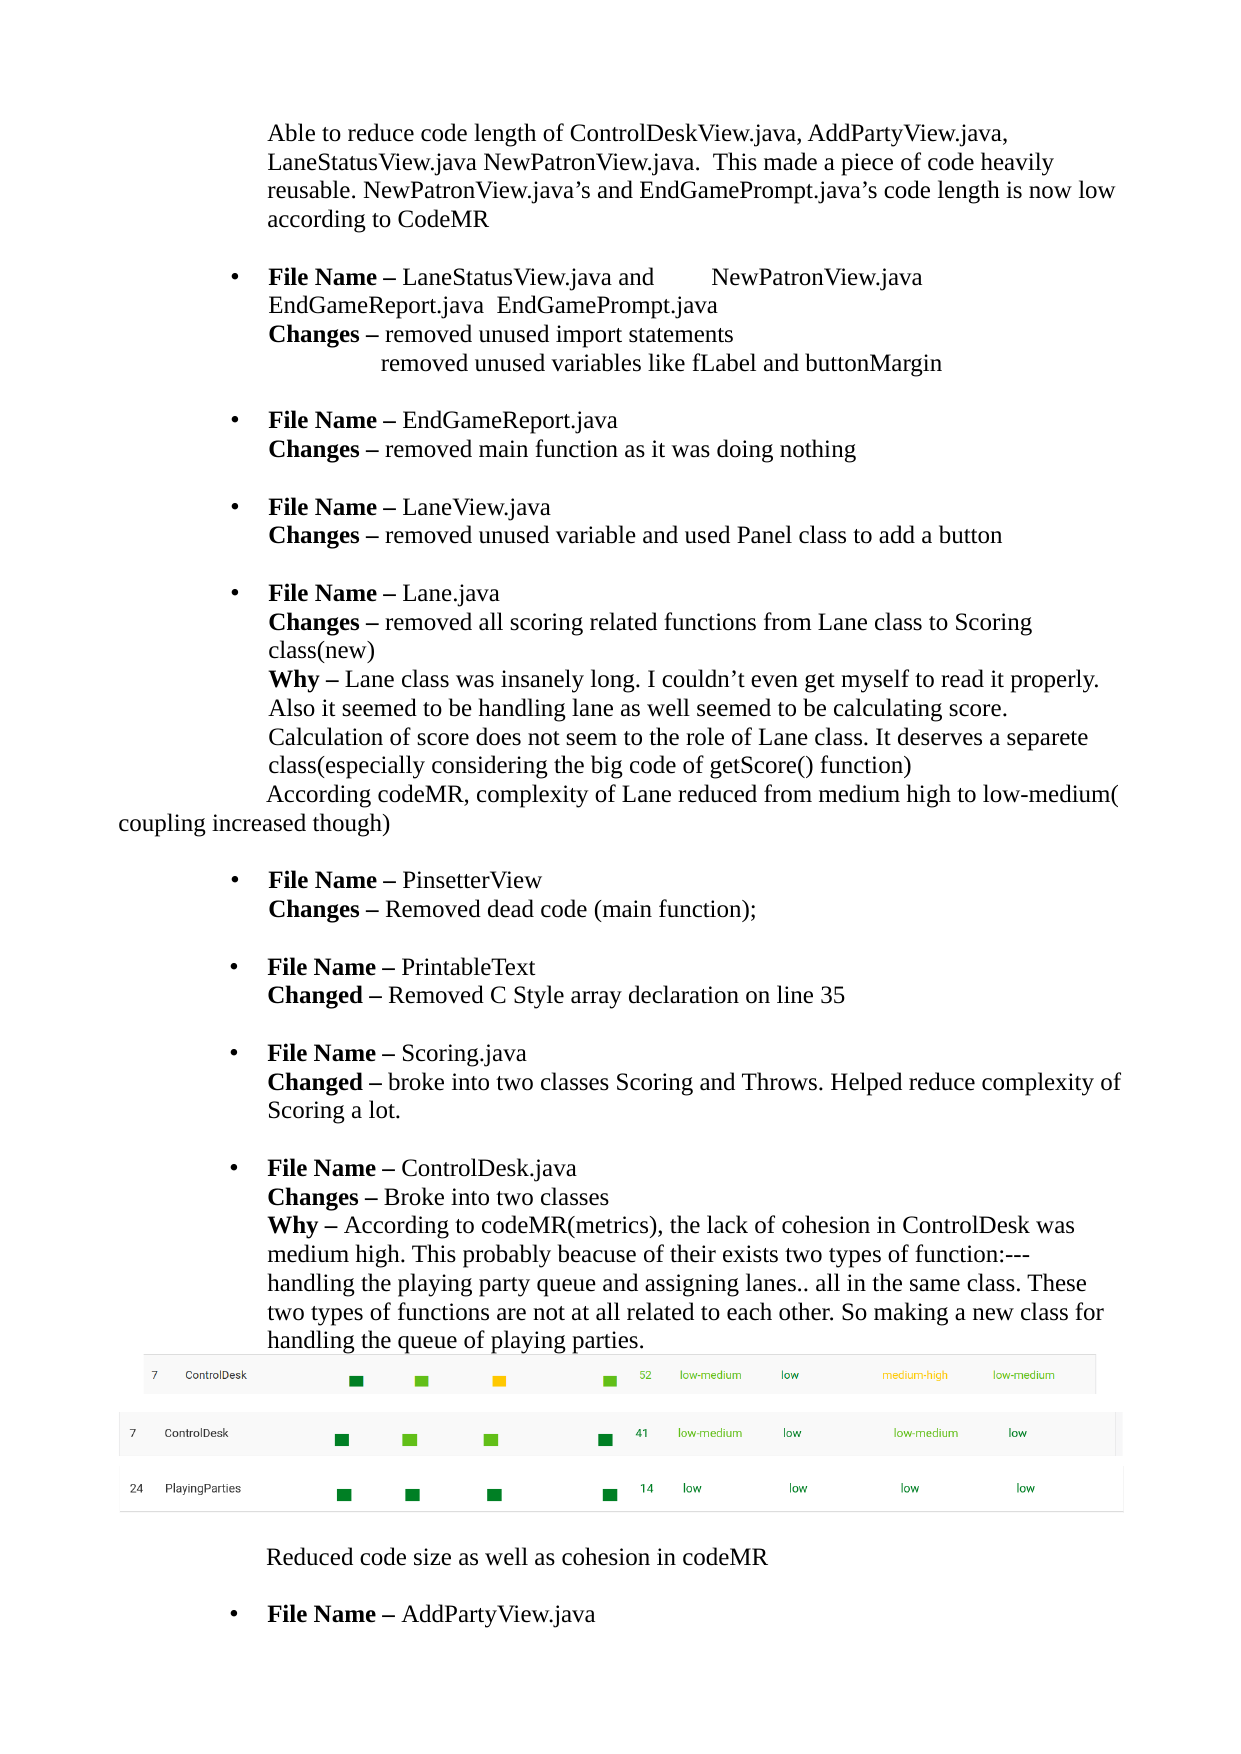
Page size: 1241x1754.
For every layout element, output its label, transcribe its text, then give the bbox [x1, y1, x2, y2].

list File Name – PinsetterView [231, 866, 1122, 894]
list File Name – PrintableText [229, 952, 1122, 981]
list File Name – Lane.java [231, 578, 1122, 607]
picture [143, 1354, 1097, 1394]
list Why – According to codeMR(metrics), the lack of cohesion in ControlDesk was medium high. This probably beacuse of their exists two types of function:--- handling the playing party queue and assigning lanes.. all in the same class. These two types of functions are not at all related to each other. So making a new class for handling the queue of playing parties. [229, 1211, 1122, 1354]
list File Name – EndGameReport.java [231, 406, 1122, 434]
list File Name – LaneStatusView.java and NewPatronView.java EndGameReport.java EndGamePrompt.java [231, 262, 1122, 319]
list Why – Lane class was insanely long. I couldn’t even get myself to read it properly. Also it seemed to be handling lane as well seemed to be calculating score. Calculation of score does not seem to the role of Lane class. It deserves a separete class(especially considering the big code of getScore() function) [231, 664, 1122, 779]
list removed unused variables like fLabel and buttonMargin [343, 348, 1122, 377]
text According codeMR, complexity of Lane reduced from medium high to low-medium( coupling increased though) [118, 779, 1122, 837]
list Changed – broke into two classes Scoring and Throws. Helped reduce complexity of Scoring a lot. [229, 1067, 1122, 1124]
list Changes – Broke into two classes [229, 1182, 1122, 1211]
picture [118, 1412, 1123, 1456]
list File Name – LaneView.java [231, 492, 1122, 521]
list Changes – removed unused variable and used Panel class to add a button [231, 521, 1122, 549]
list File Name – Scoring.java [229, 1038, 1122, 1067]
list Changes – removed unused import statements [231, 319, 1122, 348]
list File Name – AddPartyView.java [229, 1599, 1122, 1628]
list Changes – Removed dead code (main function); [231, 894, 1122, 923]
picture [119, 1466, 1124, 1513]
list Changed – Removed C Style array declaration on line 35 [229, 981, 1122, 1009]
list Changes – removed all scoring related functions from Lane class to Scoring class(new) [231, 607, 1122, 664]
text Reduced code size as well as cohesion in codeMR [118, 1542, 1122, 1570]
list File Name – ControlDesk.java [229, 1153, 1122, 1182]
list Able to reduce code length of ControlDeskView.java, AddPartyView.java, LaneStatusView.java NewPatronView.java. This made a piece of code heavily reusable. NewPatronView.java’s and EndGamePrompt.java’s code length is now low according to CodeMR [229, 118, 1122, 233]
list Changes – removed main function as it was doing nothing [231, 434, 1122, 463]
